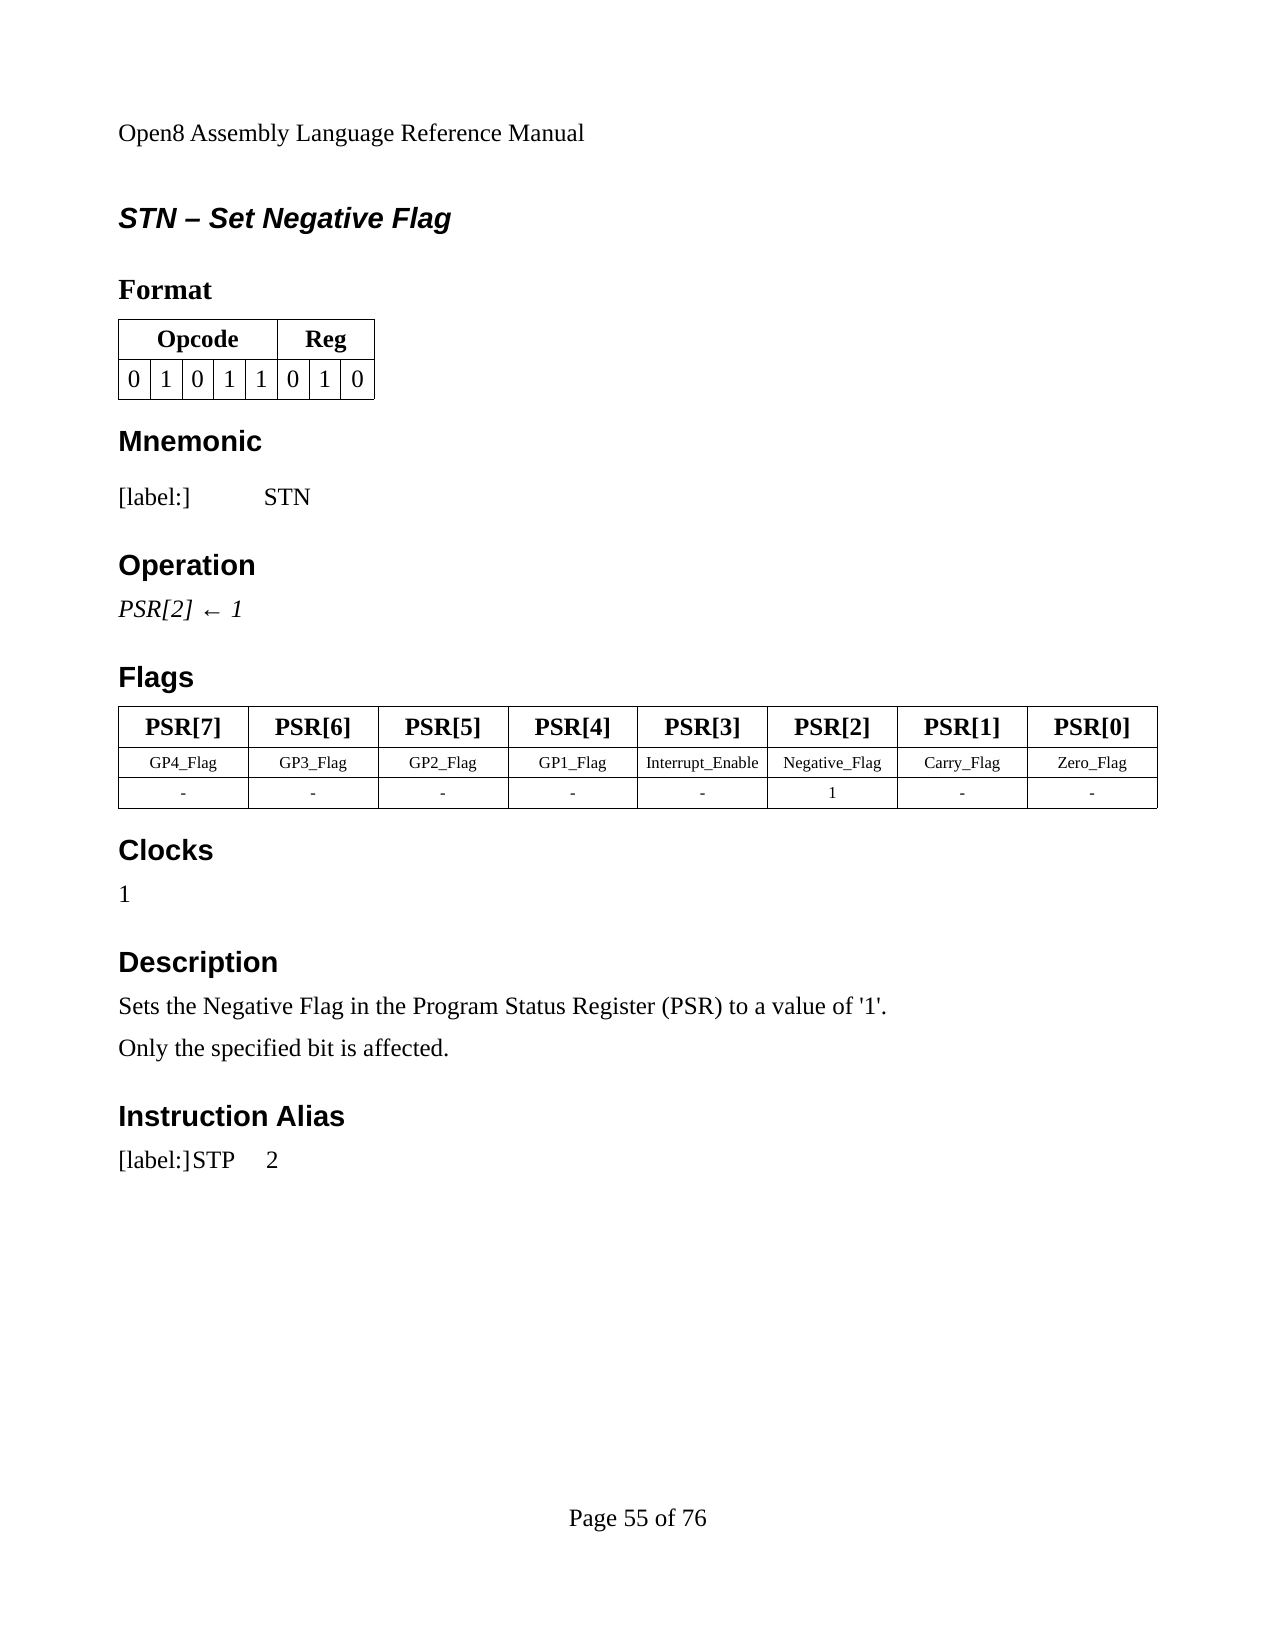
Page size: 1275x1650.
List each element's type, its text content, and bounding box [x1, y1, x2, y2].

table_cell 1 [246, 360, 277, 399]
table_cell GP3_Flag [249, 748, 378, 777]
table_cell 0 [341, 360, 374, 399]
table_cell - [638, 778, 767, 808]
subtitle Clocks [118, 833, 1157, 867]
text [label:] STN [118, 482, 1157, 511]
table_cell Carry_Flag [898, 748, 1027, 777]
table_cell - [249, 778, 378, 808]
table_cell 0 [119, 360, 150, 399]
table_cell 0 [183, 360, 213, 399]
text [label:] STP 2 [118, 1145, 1157, 1174]
table_cell 1 [214, 360, 245, 399]
table_cell Zero_Flag [1028, 748, 1157, 777]
table_cell GP4_Flag [119, 748, 248, 777]
table_header PSR[6] [249, 707, 378, 747]
subtitle Description [118, 945, 1157, 979]
table_cell - [1028, 778, 1157, 808]
subtitle Mnemonic [118, 424, 1157, 458]
table_header Opcode [119, 320, 277, 359]
table_cell 0 [278, 360, 309, 399]
table_header PSR[5] [379, 707, 508, 747]
table_header PSR[2] [768, 707, 897, 747]
subtitle Format [118, 272, 1157, 306]
table_cell 1 [768, 778, 897, 808]
text Only the specified bit is affected. [118, 1033, 1157, 1061]
table_cell GP2_Flag [379, 748, 508, 777]
table_cell - [898, 778, 1027, 808]
table_cell - [119, 778, 248, 808]
table_header PSR[3] [638, 707, 767, 747]
text PSR[2] ← 1 [118, 594, 1157, 623]
table_cell - [379, 778, 508, 808]
table_cell 1 [310, 360, 340, 399]
subtitle STN – Set Negative Flag [118, 201, 1157, 235]
table_cell - [509, 778, 637, 808]
table_header PSR[0] [1028, 707, 1157, 747]
table_cell Interrupt_Enable [638, 748, 767, 777]
table_cell 1 [151, 360, 182, 399]
table_header PSR[4] [509, 707, 637, 747]
table_cell Negative_Flag [768, 748, 897, 777]
subtitle Flags [118, 660, 1157, 694]
table_header Reg [278, 320, 374, 359]
text Sets the Negative Flag in the Program Status Register (PSR) to a value of '1'. [118, 991, 1157, 1020]
subtitle Instruction Alias [118, 1099, 1157, 1132]
table_cell GP1_Flag [509, 748, 637, 777]
table_header PSR[1] [898, 707, 1027, 747]
subtitle Operation [118, 548, 1157, 581]
table_header PSR[7] [119, 707, 248, 747]
text 1 [118, 879, 1157, 908]
